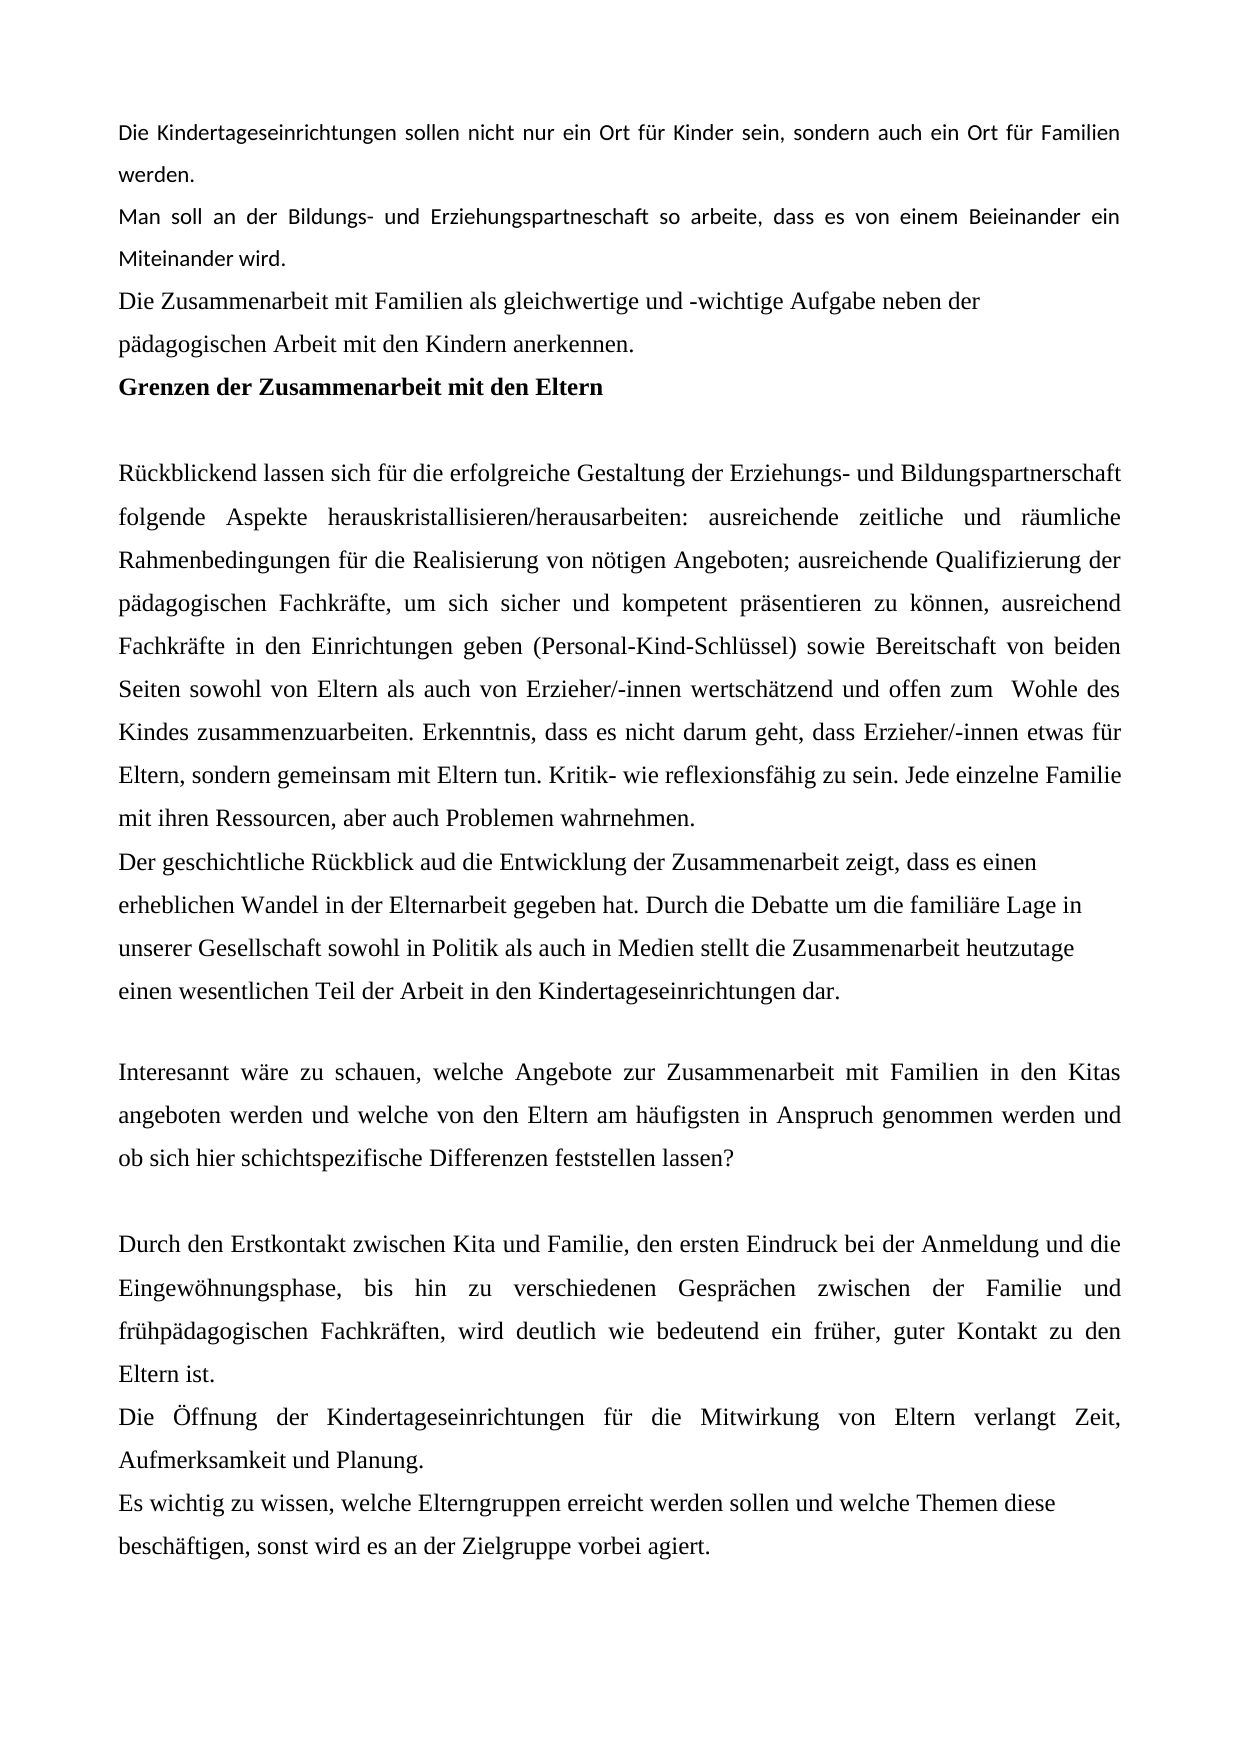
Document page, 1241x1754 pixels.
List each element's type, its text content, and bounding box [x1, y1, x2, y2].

text Durch den Erstkontakt zwischen Kita und Familie, den ersten Eindruck bei der Anmeldung und die Eingewöhnungsphase, bis hin zu verschiedenen Gesprächen zwischen der Familie und frühpädagogischen Fachkräften, wird deutlich wie bedeutend ein früher, guter Kontakt zu den Eltern ist. [118, 1229, 1122, 1388]
text Die Kindertageseinrichtungen sollen nicht nur ein Ort für Kinder sein, sondern auch ein Ort für Familien werden. [118, 118, 1122, 188]
text Grenzen der Zusammenarbeit mit den Eltern [118, 372, 1122, 401]
text Man soll an der Bildungs- und Erziehungspartneschaft so arbeite, dass es von einem Beieinander ein Miteinander wird. [118, 202, 1122, 272]
text Rückblickend lassen sich für die erfolgreiche Gestaltung der Erziehungs- und Bildungspartnerschaft folgende Aspekte herauskristallisieren/herausarbeiten: ausreichende zeitliche und räumliche Rahmenbedingungen für die Realisierung von nötigen Angeboten; ausreichende Qualifizierung der pädagogischen Fachkräfte, um sich sicher und kompetent präsentieren zu können, ausreichend Fachkräfte in den Einrichtungen geben (Personal-Kind-Schlüssel) sowie Bereitschaft von beiden Seiten sowohl von Eltern als auch von Erzieher/-innen wertschätzend und offen zum Wohle des Kindes zusammenzuarbeiten. Erkenntnis, dass es nicht darum geht, dass Erzieher/-innen etwas für Eltern, sondern gemeinsam mit Eltern tun. Kritik- wie reflexionsfähig zu sein. Jede einzelne Familie mit ihren Ressourcen, aber auch Problemen wahrnehmen. [118, 458, 1122, 832]
text Interesannt wäre zu schauen, welche Angebote zur Zusammenarbeit mit Familien in den Kitas angeboten werden und welche von den Eltern am häufigsten in Anspruch genommen werden und ob sich hier schichtspezifische Differenzen feststellen lassen? [118, 1057, 1122, 1172]
text Der geschichtliche Rückblick aud die Entwicklung der Zusammenarbeit zeigt, dass es einen erheblichen Wandel in der Elternarbeit gegeben hat. Durch die Debatte um die familiäre Lage in unserer Gesellschaft sowohl in Politik als auch in Medien stellt die Zusammenarbeit heutzutage einen wesentlichen Teil der Arbeit in den Kindertageseinrichtungen dar. [118, 847, 1122, 1005]
text Die Zusammenarbeit mit Familien als gleichwertige und -wichtige Aufgabe neben der pädagogischen Arbeit mit den Kindern anerkennen. [118, 286, 1122, 358]
text Es wichtig zu wissen, welche Elterngruppen erreicht werden sollen und welche Themen diese beschäftigen, sonst wird es an der Zielgruppe vorbei agiert. [118, 1488, 1122, 1560]
text Die Öffnung der Kindertageseinrichtungen für die Mitwirkung von Eltern verlangt Zeit, Aufmerksamkeit und Planung. [118, 1402, 1122, 1474]
